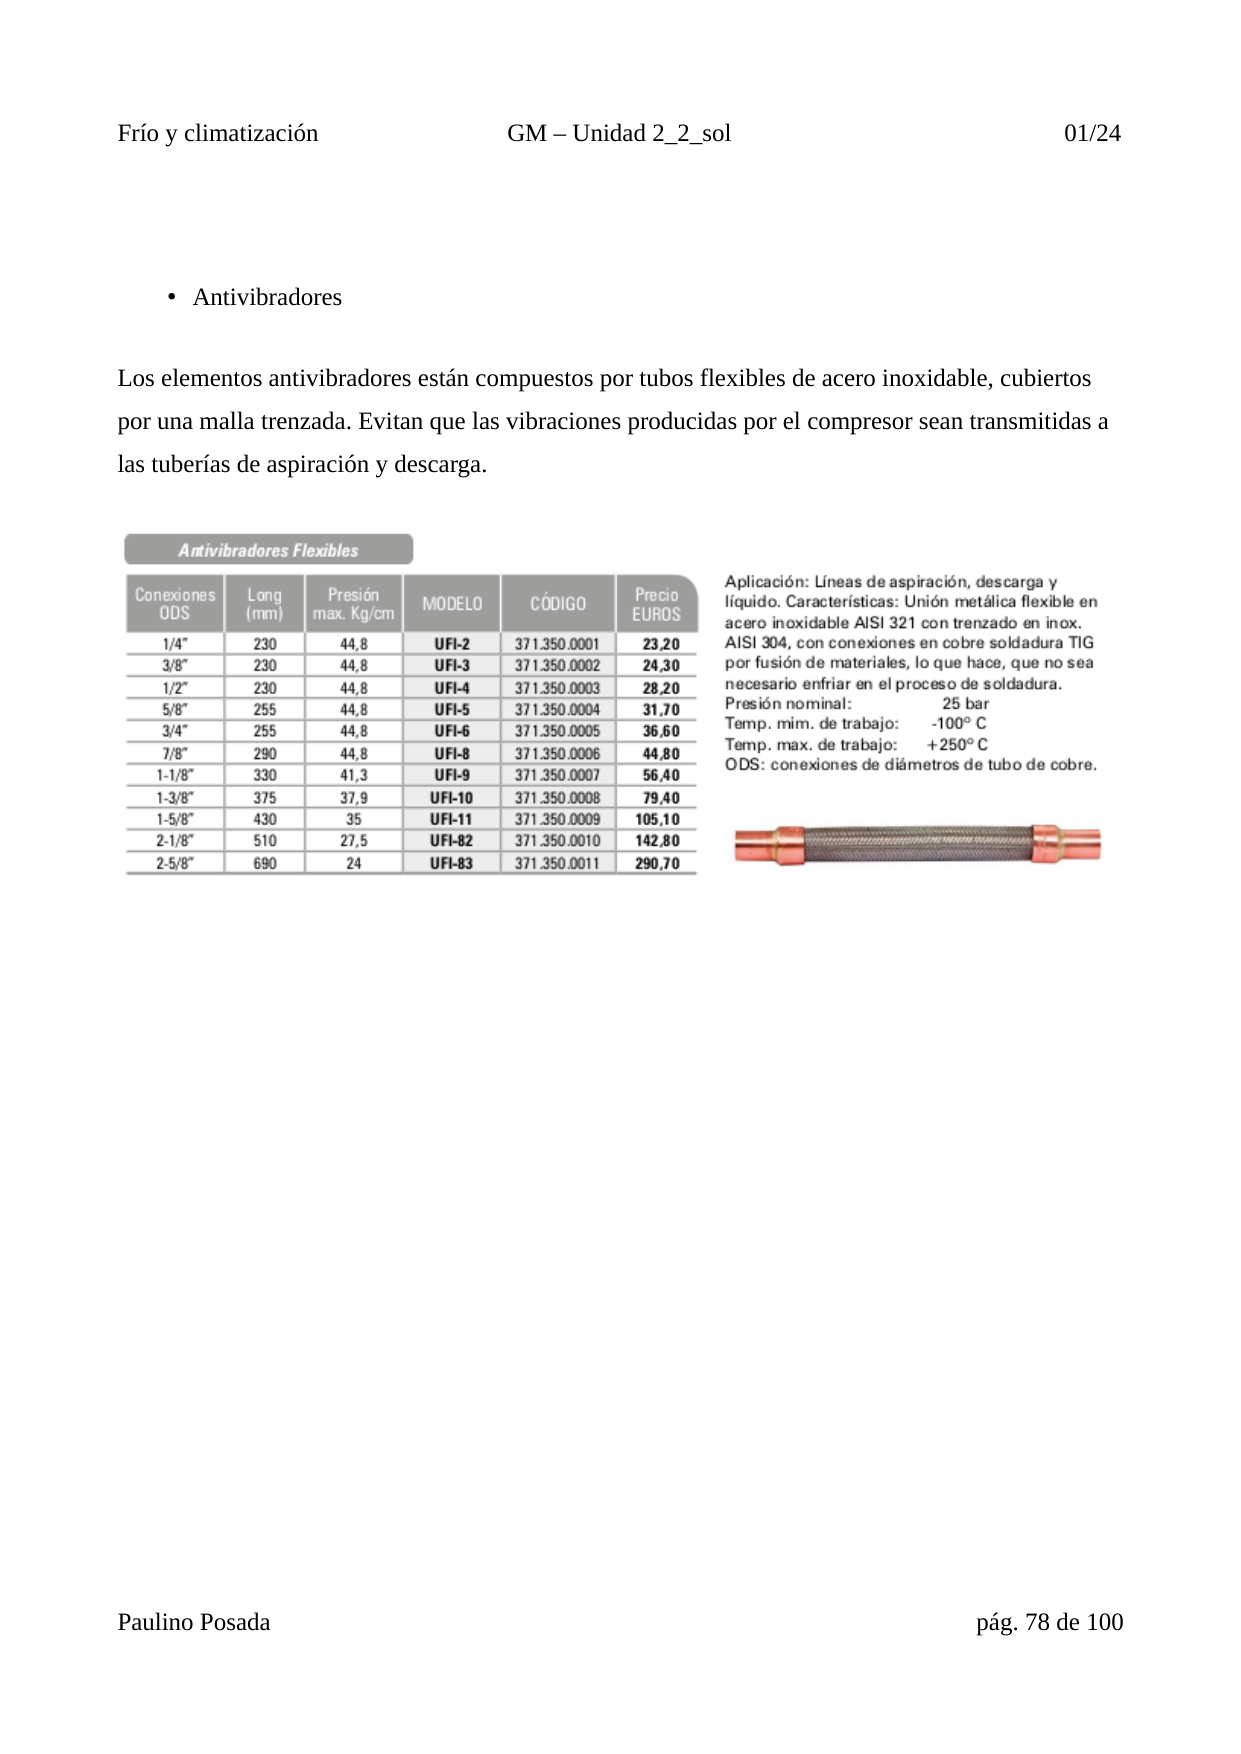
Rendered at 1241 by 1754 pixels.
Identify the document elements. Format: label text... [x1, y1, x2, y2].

picture [117, 526, 1122, 889]
text Los elementos antivibradores están compuestos por tubos flexibles de acero inoxidable, cubiertos por una malla trenzada. Evitan que las vibraciones producidas por el compresor sean transmitidas a las tuberías de aspiración y descarga. [117, 363, 1123, 478]
list Antivibradores [167, 282, 1123, 311]
